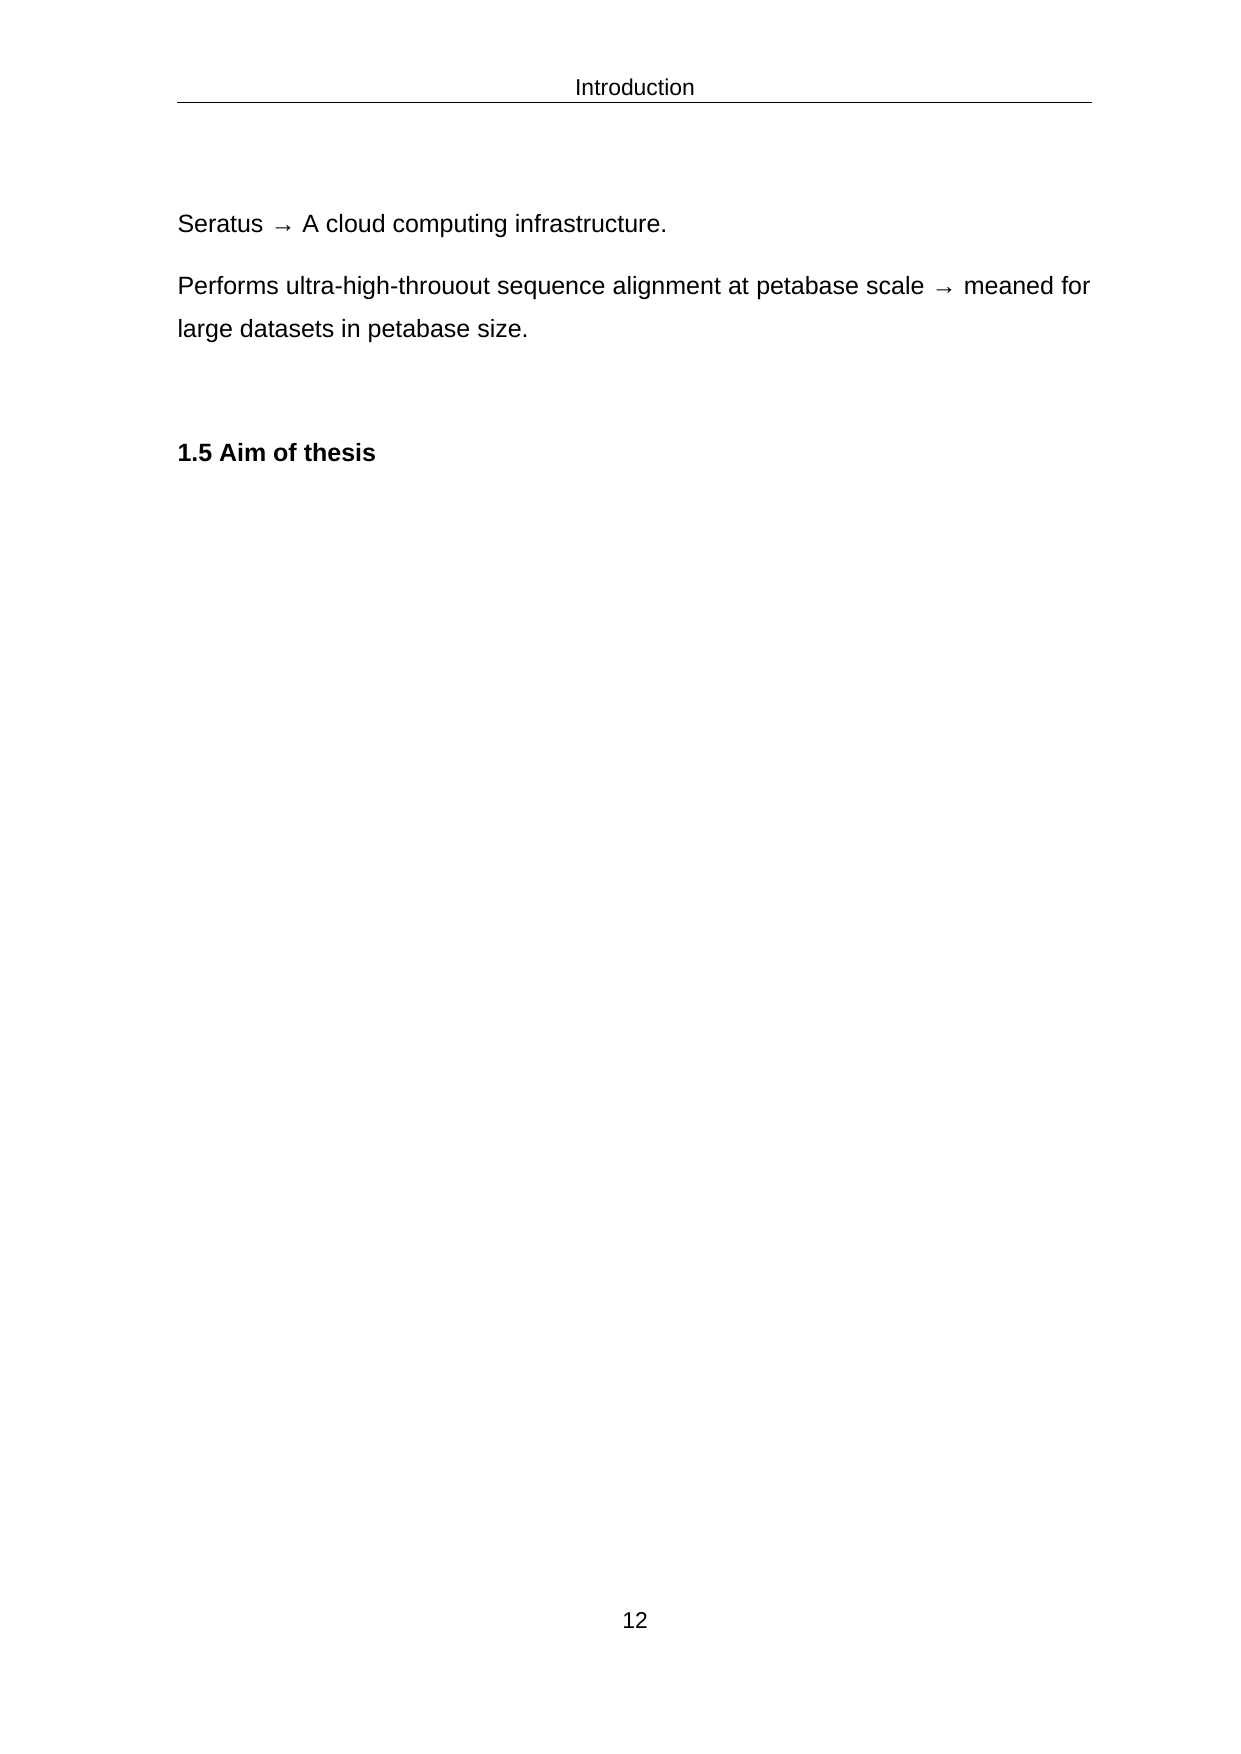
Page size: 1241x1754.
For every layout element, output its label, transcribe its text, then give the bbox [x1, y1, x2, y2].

text Performs ultra-high-throuout sequence alignment at petabase scale → meaned for large datasets in petabase size. [177, 271, 1092, 343]
subtitle 1.5 Aim of thesis [177, 438, 1092, 467]
text Seratus → A cloud computing infrastructure. [177, 209, 1092, 238]
